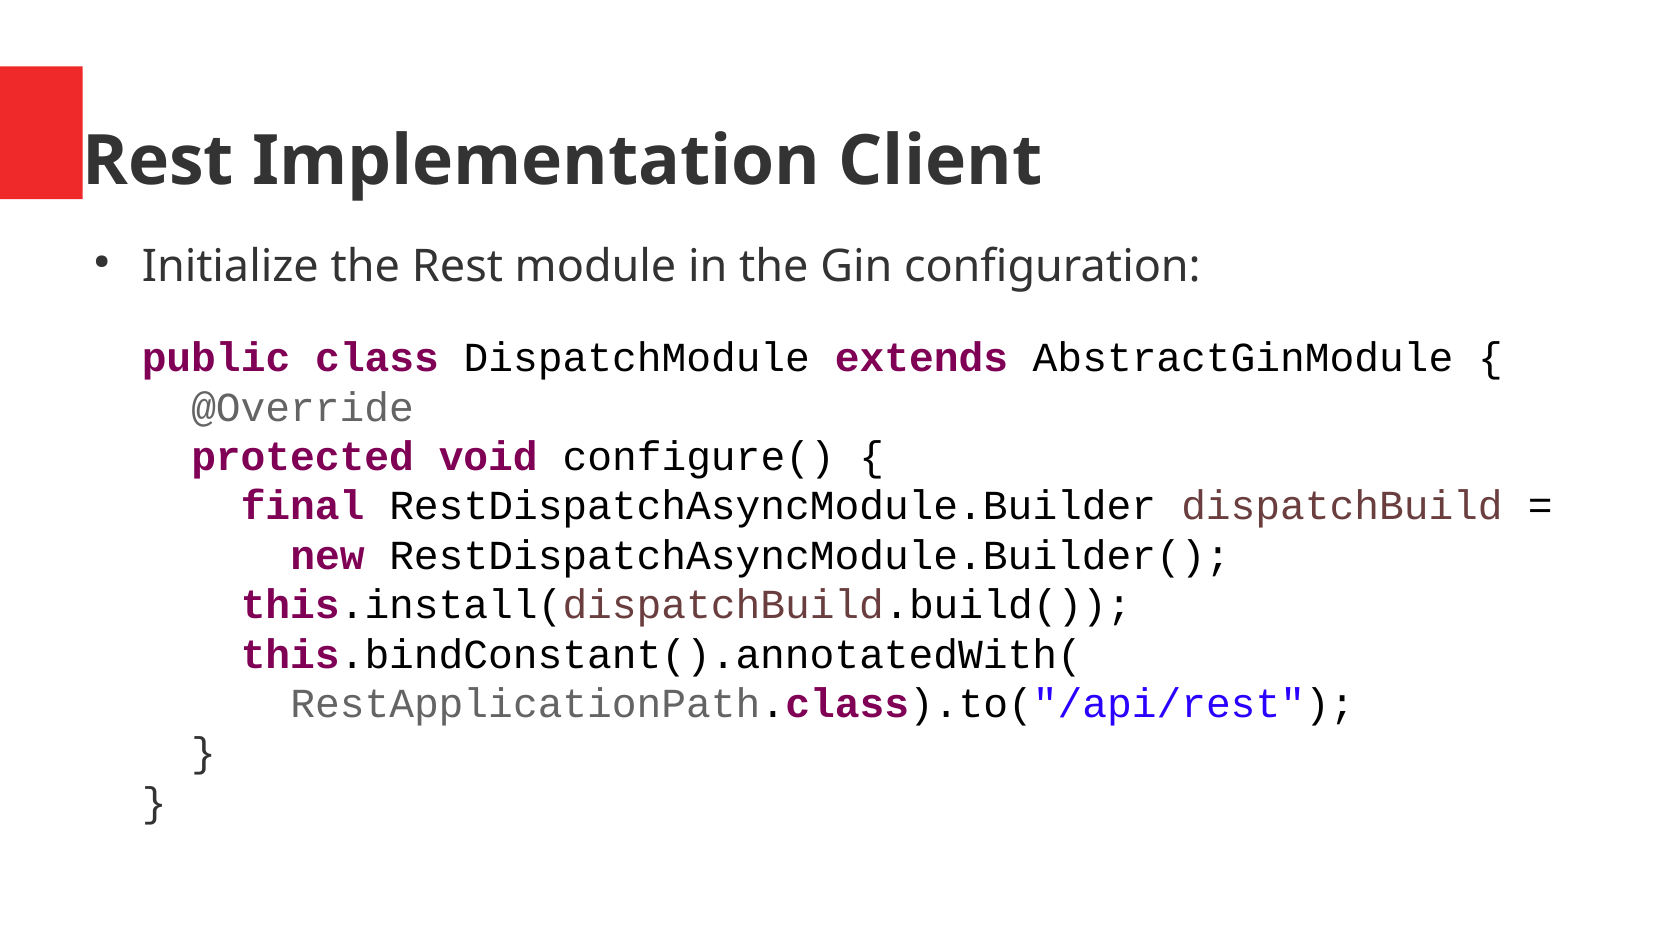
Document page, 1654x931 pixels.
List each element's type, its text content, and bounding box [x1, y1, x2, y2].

title Rest Implementation Client [82, 0, 1571, 237]
list Initialize the Rest module in the Gin configuration: public class DispatchModule extends AbstractGinModule { @Override protected void configure() { final RestDispatchAsyncModule.Builder dispatchBuild = new RestDispatchAsyncModule.Builder(); this.install(dispatchBuild.build()); this.bindConstant().annotatedWith( RestApplicationPath.class).to("/api/rest"); } } [78, 236, 1567, 863]
